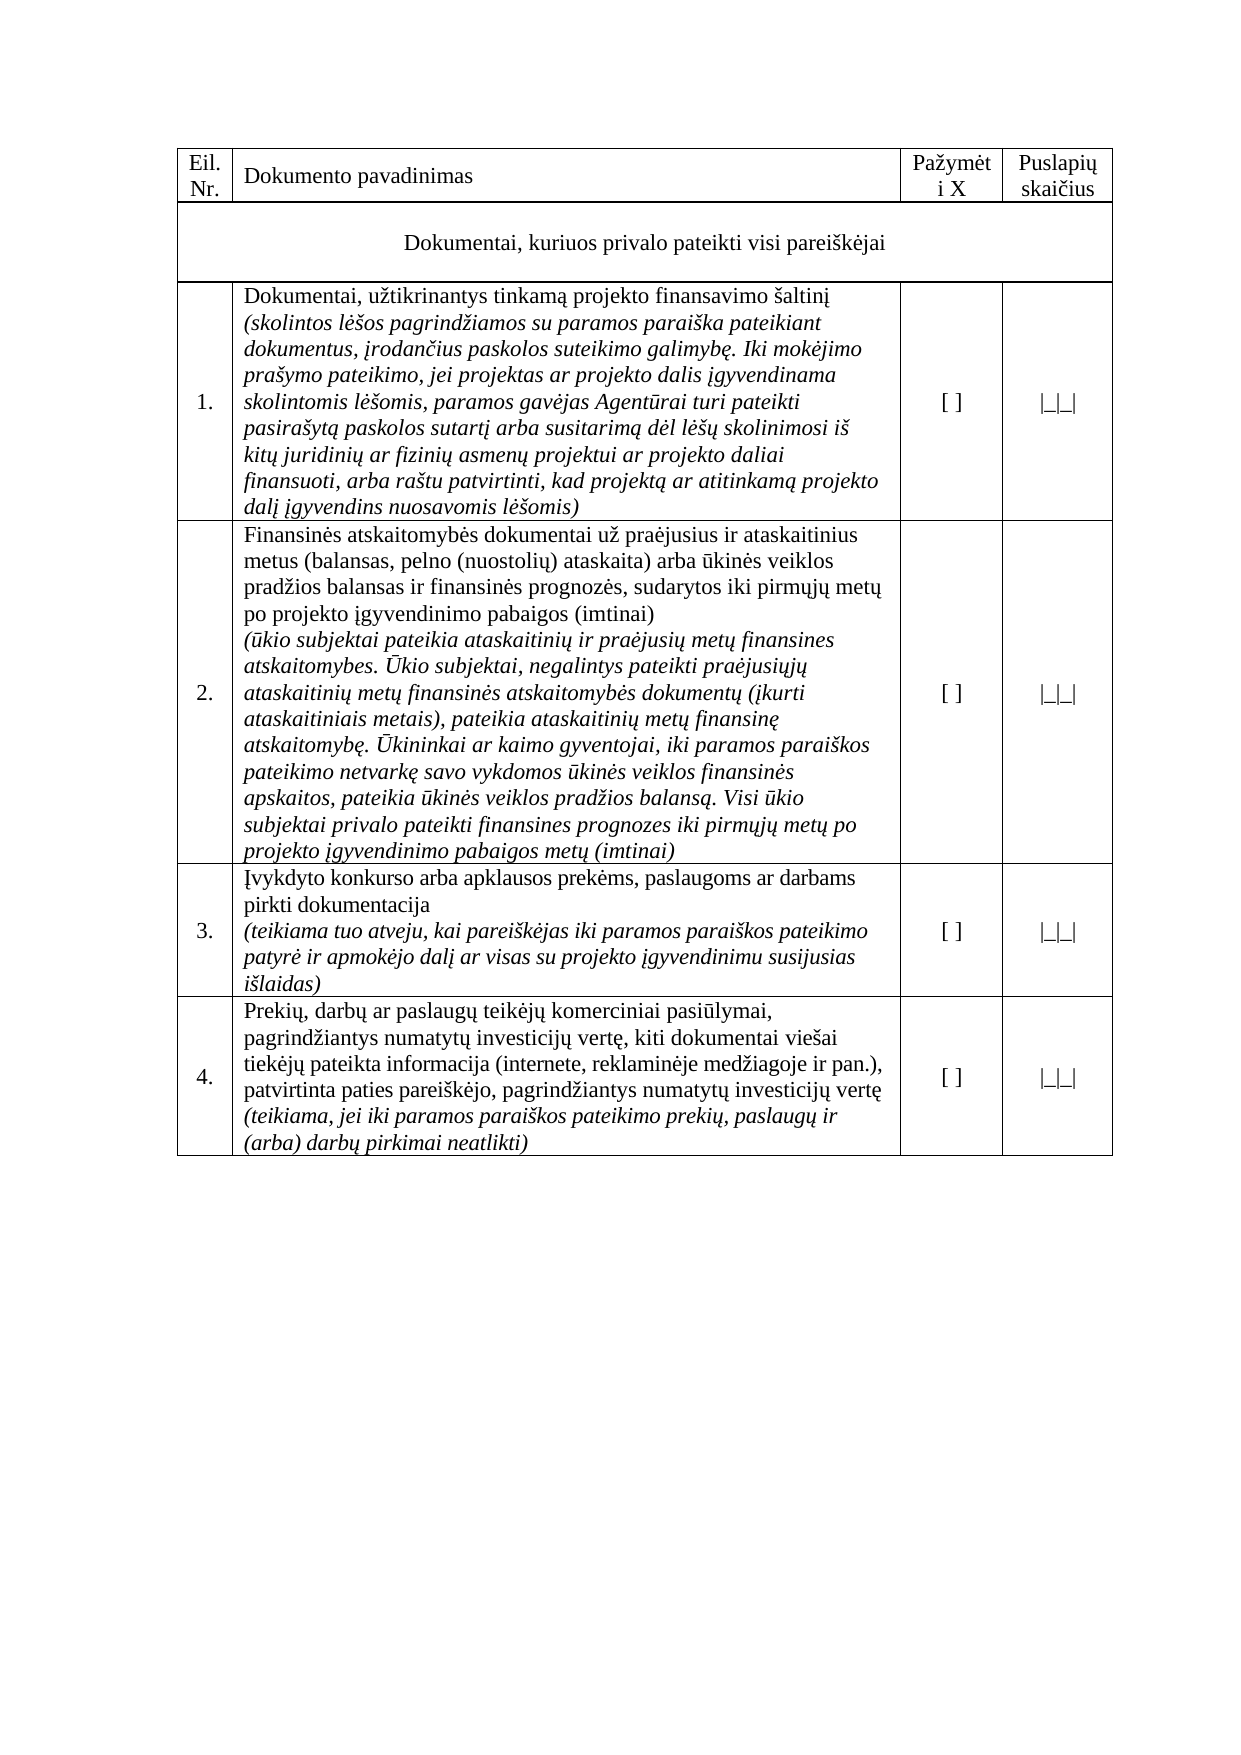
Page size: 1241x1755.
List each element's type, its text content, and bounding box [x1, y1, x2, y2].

table_cell |_|_| [1003, 283, 1112, 520]
table_cell [ ][] [901, 283, 1002, 520]
table_cell Prekių, darbų ar paslaugų teikėjų komerciniai pasiūlymai, pagrindžiantys numatytų investicijų vertę, kiti dokumentai viešai tiekėjų pateikta informacija (internete, reklaminėje medžiagoje ir pan.), patvirtinta paties pareiškėjo, pagrindžiantys numatytų investicijų vertę (teikiama, jei iki paramos paraiškos pateikimo prekių, paslaugų ir (arba) darbų pirkimai neatlikti) [233, 997, 900, 1155]
table_cell Dokumentai, užtikrinantys tinkamą projekto finansavimo šaltinį (skolintos lėšos pagrindžiamos su paramos paraiška pateikiant dokumentus, įrodančius paskolos suteikimo galimybę. Iki mokėjimo prašymo pateikimo, jei projektas ar projekto dalis įgyvendinama skolintomis lėšomis, paramos gavėjas Agentūrai turi pateikti pasirašytą paskolos sutartį arba susitarimą dėl lėšų skolinimosi iš kitų juridinių ar fizinių asmenų projektui ar projekto daliai finansuoti, arba raštu patvirtinti, kad projektą ar atitinkamą projekto dalį įgyvendins nuosavomis lėšomis) [233, 283, 900, 520]
table_cell [ ][] [901, 864, 1002, 996]
table_header Puslapių skaičius [1003, 149, 1112, 201]
table_cell 3. [178, 864, 232, 996]
table_cell |_|_| [1003, 997, 1112, 1155]
table_header Dokumento pavadinimas [233, 149, 900, 201]
table_cell |_|_| [1003, 864, 1112, 996]
table_cell 1. [178, 283, 232, 520]
table_header Eil. Nr. [178, 149, 232, 201]
table_cell Dokumentai, kuriuos privalo pateikti visi pareiškėjai [178, 203, 1112, 281]
table_cell [ ][] [901, 521, 1002, 863]
table_cell 2. [178, 521, 232, 863]
table_header Pažymėti X [901, 149, 1002, 201]
table_cell Finansinės atskaitomybės dokumentai už praėjusius ir ataskaitinius metus (balansas, pelno (nuostolių) ataskaita) arba ūkinės veiklos pradžios balansas ir finansinės prognozės, sudarytos iki pirmųjų metų po projekto įgyvendinimo pabaigos (imtinai) (ūkio subjektai pateikia ataskaitinių ir praėjusių metų finansines atskaitomybes. Ūkio subjektai, negalintys pateikti praėjusiųjų ataskaitinių metų finansinės atskaitomybės dokumentų (įkurti ataskaitiniais metais), pateikia ataskaitinių metų finansinę atskaitomybę. Ūkininkai ar kaimo gyventojai, iki paramos paraiškos pateikimo netvarkę savo vykdomos ūkinės veiklos finansinės apskaitos, pateikia ūkinės veiklos pradžios balansą. Visi ūkio subjektai privalo pateikti finansines prognozes iki pirmųjų metų po projekto įgyvendinimo pabaigos metų (imtinai) [233, 521, 900, 863]
table_cell |_|_| [1003, 521, 1112, 863]
table_cell Įvykdyto konkurso arba apklausos prekėms, paslaugoms ar darbams pirkti dokumentacija (teikiama tuo atveju, kai pareiškėjas iki paramos paraiškos pateikimo patyrė ir apmokėjo dalį ar visas su projekto įgyvendinimu susijusias išlaidas) [233, 864, 900, 996]
table_cell [ ][] [901, 997, 1002, 1155]
table_cell 4. [178, 997, 232, 1155]
